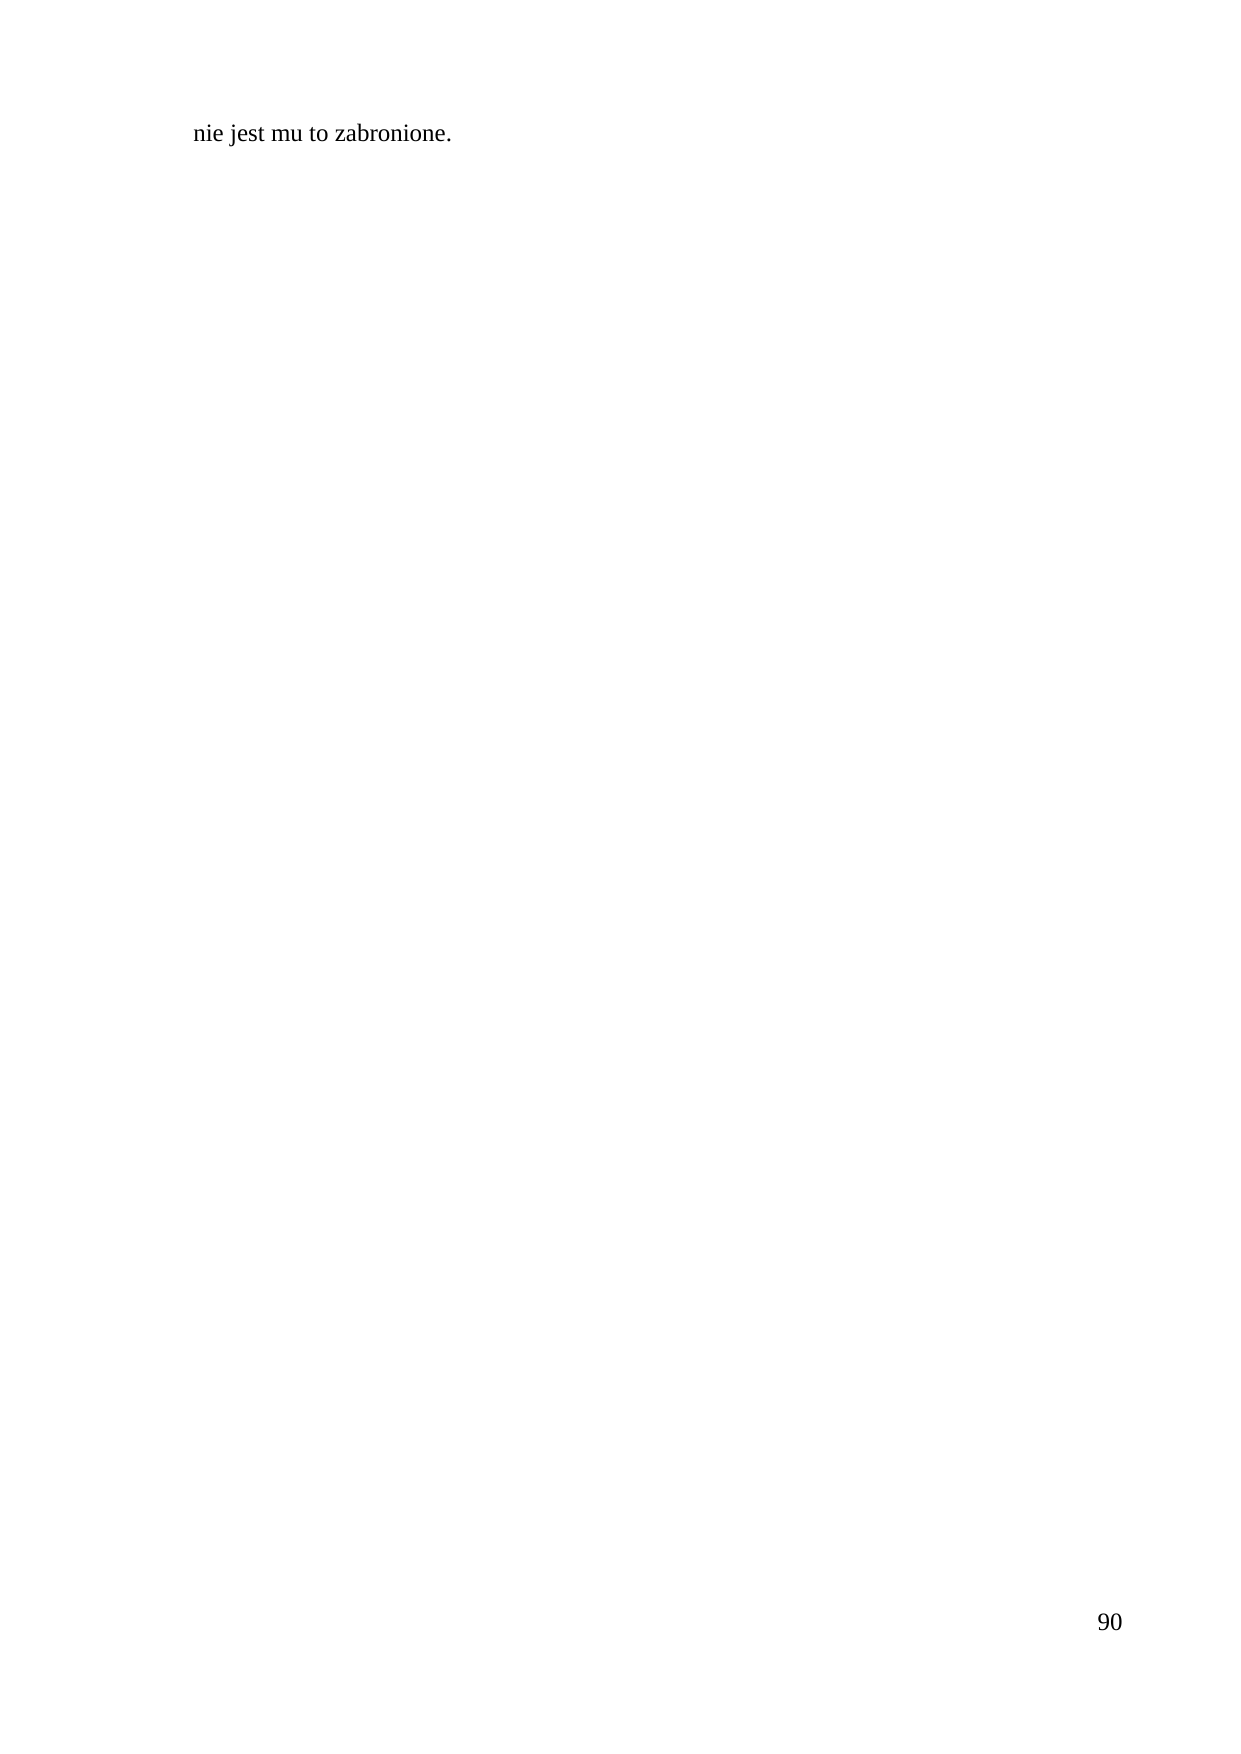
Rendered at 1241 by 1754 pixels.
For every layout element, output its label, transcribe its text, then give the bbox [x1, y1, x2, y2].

list nie jest mu to zabronione. [156, 118, 1122, 147]
